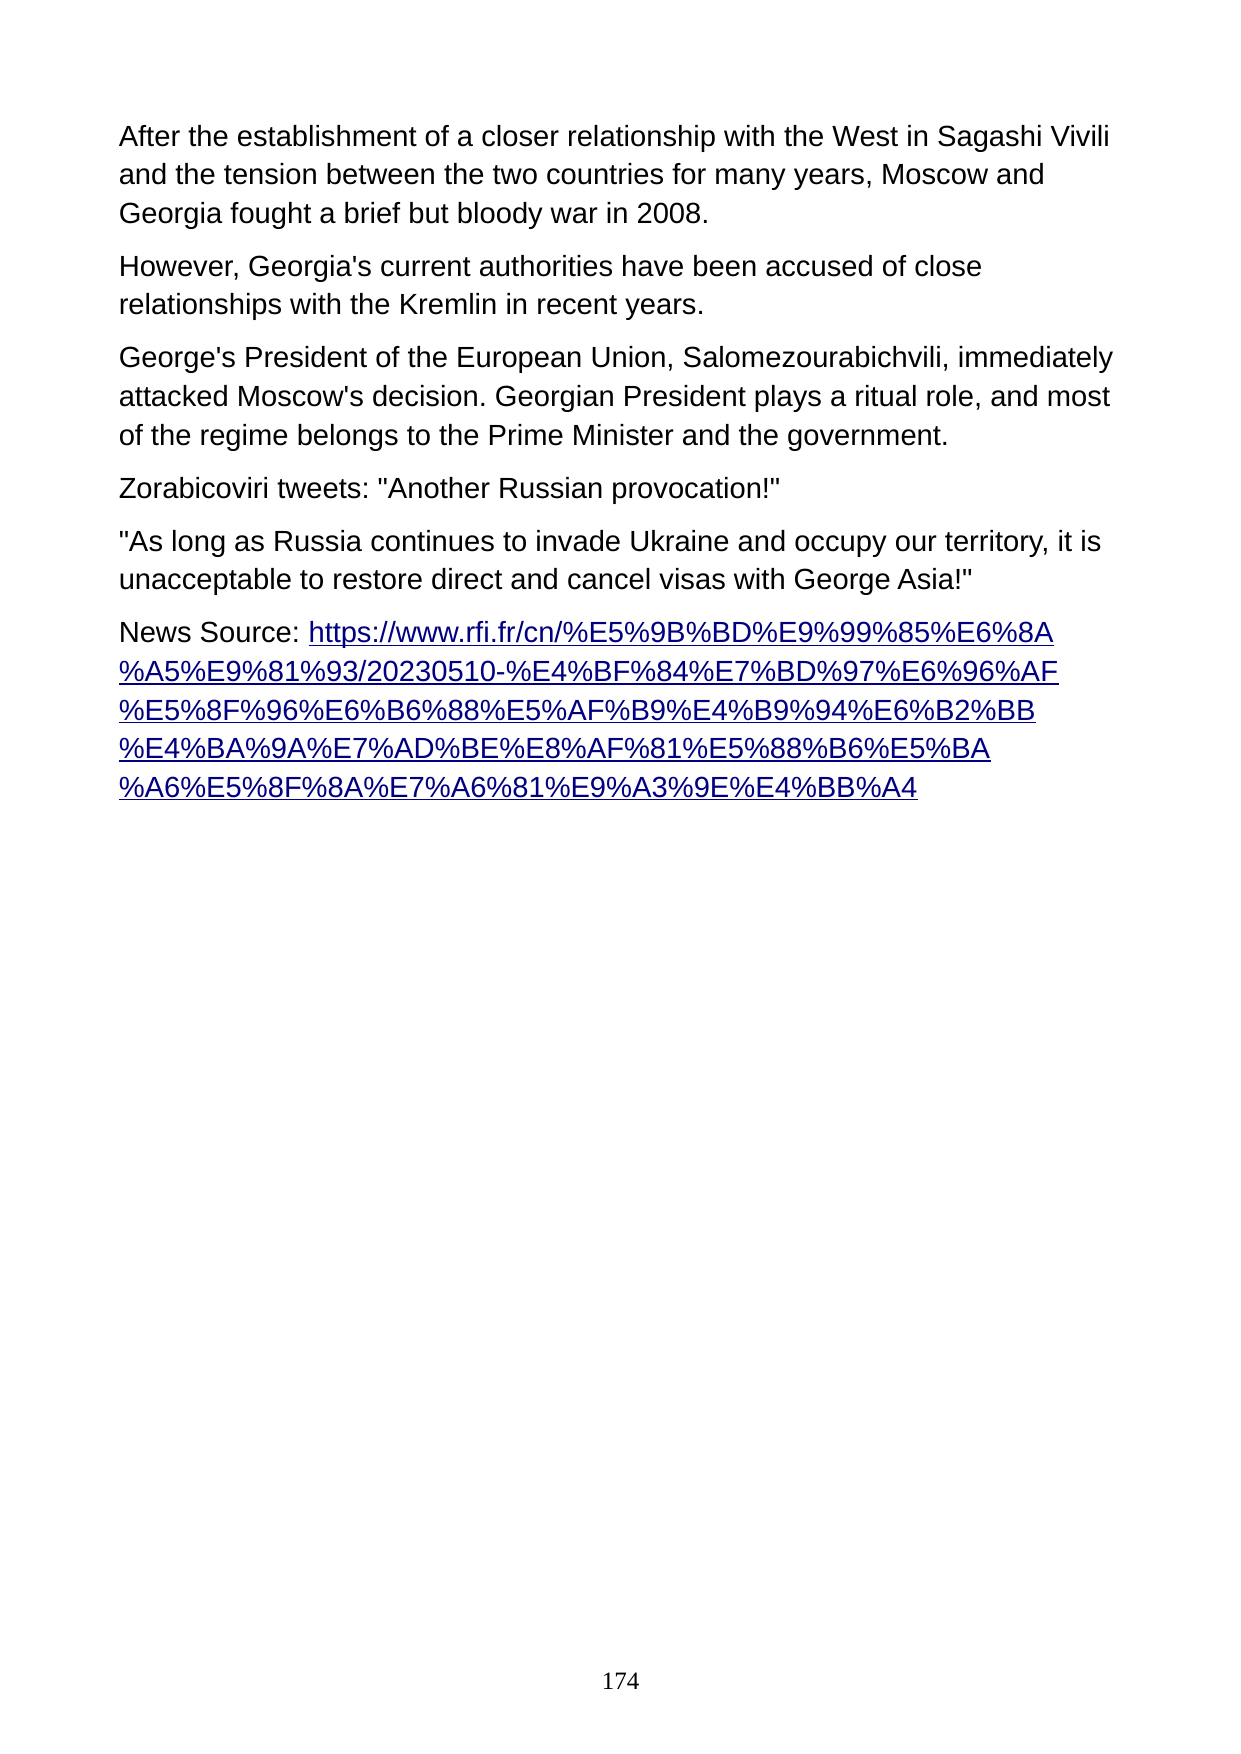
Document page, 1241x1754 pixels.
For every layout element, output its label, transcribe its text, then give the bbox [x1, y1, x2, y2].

text However, Georgia's current authorities have been accused of close relationships with the Kremlin in recent years. [118, 249, 1122, 321]
text "As long as Russia continues to invade Ukraine and occupy our territory, it is unacceptable to restore direct and cancel visas with George Asia!" [118, 524, 1122, 596]
text George's President of the European Union, Salomezourabichvili, immediately attacked Moscow's decision. Georgian President plays a ritual role, and most of the regime belongs to the Prime Minister and the government. [118, 340, 1122, 451]
text After the establishment of a closer relationship with the West in Sagashi Vivili and the tension between the two countries for many years, Moscow and Georgia fought a brief but bloody war in 2008. [118, 118, 1122, 229]
text Zorabicoviri tweets: "Another Russian provocation!" [118, 471, 1122, 504]
text News Source: https://www.rfi.fr/cn/%E5%9B%BD%E9%99%85%E6%8A%A5%E9%81%93/20230510-%E4%BF%84%E7%BD%97%E6%96%AF%E5%8F%96%E6%B6%88%E5%AF%B9%E4%B9%94%E6%B2%BB%E4%BA%9A%E7%AD%BE%E8%AF%81%E5%88%B6%E5%BA%A6%E5%8F%8A%E7%A6%81%E9%A3%9E%E4%BB%A4 [118, 615, 1122, 803]
